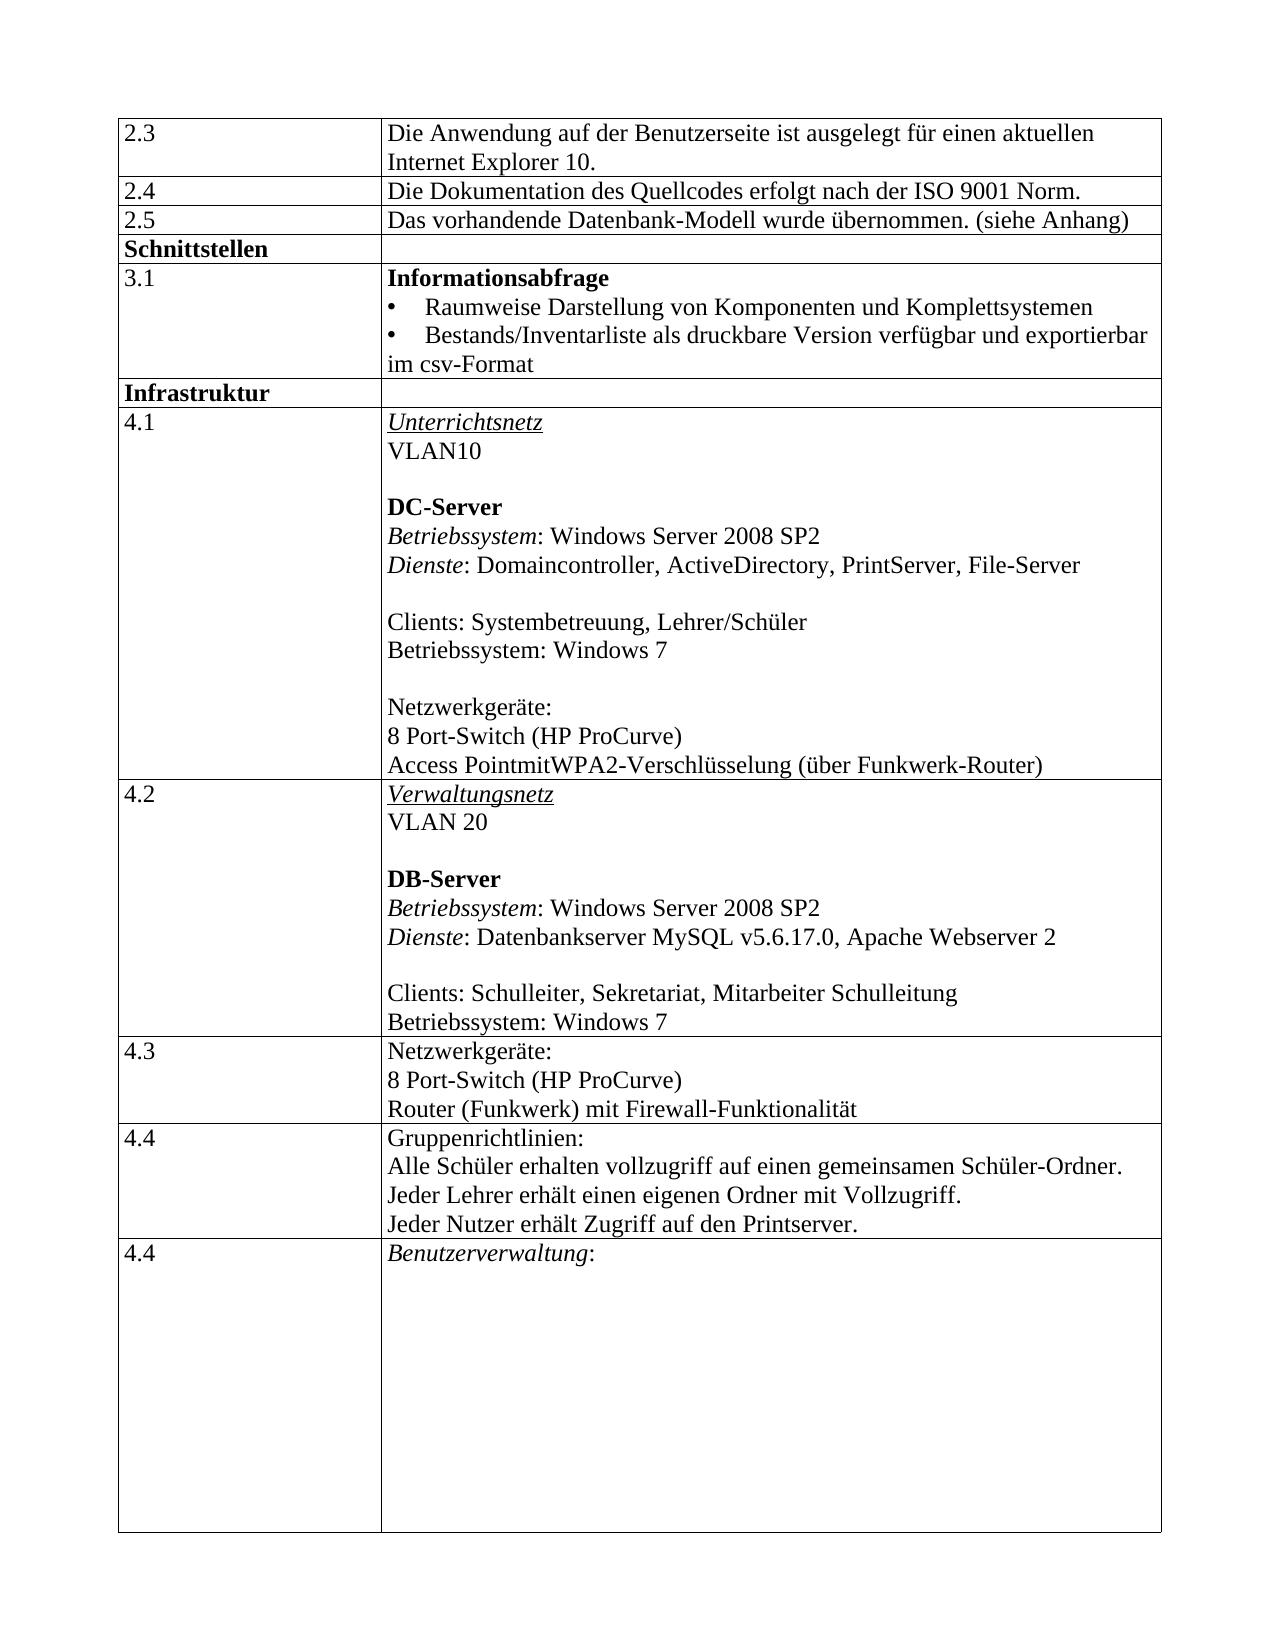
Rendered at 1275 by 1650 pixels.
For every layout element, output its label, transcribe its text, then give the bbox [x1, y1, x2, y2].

table_cell 2.4 [119, 177, 381, 205]
table_cell 2.3 [119, 119, 381, 176]
table_cell 4.3 [119, 1037, 381, 1123]
table_cell 4.1 [119, 408, 381, 779]
table_cell Unterrichtsnetz VLAN10 DC-Server Betriebssystem: Windows Server 2008 SP2 Dienste: Domaincontroller, ActiveDirectory, PrintServer, File-Server Clients: Systembetreuung, Lehrer/Schüler Betriebssystem: Windows 7 Netzwerkgeräte: 8 Port-Switch (HP ProCurve) Access PointmitWPA2-Verschlüsselung (über Funkwerk-Router) [382, 408, 1161, 779]
table_cell 4.4 [119, 1239, 381, 1532]
table_cell Netzwerkgeräte: 8 Port-Switch (HP ProCurve) Router (Funkwerk) mit Firewall-Funktionalität [382, 1037, 1161, 1123]
table_cell [382, 379, 1161, 407]
table_cell [382, 235, 1161, 263]
table_cell Das vorhandende Datenbank-Modell wurde übernommen. (siehe Anhang) [382, 206, 1161, 234]
table_cell Die Anwendung auf der Benutzerseite ist ausgelegt für einen aktuellen Internet Explorer 10. [382, 119, 1161, 176]
table_cell 4.2 [119, 780, 381, 1036]
table_cell 4.4 [119, 1124, 381, 1238]
table_cell Informationsabfrage Raumweise Darstellung von Komponenten und Komplettsystemen Bestands/Inventarliste als druckbare Version verfügbar und exportierbar im csv-Format [382, 264, 1161, 378]
table_cell Benutzerverwaltung: [382, 1239, 1161, 1532]
table_cell Gruppenrichtlinien: Alle Schüler erhalten vollzugriff auf einen gemeinsamen Schüler-Ordner. Jeder Lehrer erhält einen eigenen Ordner mit Vollzugriff. Jeder Nutzer erhält Zugriff auf den Printserver. [382, 1124, 1161, 1238]
table_cell 2.5 [119, 206, 381, 234]
table_cell Infrastruktur [119, 379, 381, 407]
table_cell Die Dokumentation des Quellcodes erfolgt nach der ISO 9001 Norm. [382, 177, 1161, 205]
table_cell Verwaltungsnetz VLAN 20 DB-Server Betriebssystem: Windows Server 2008 SP2 Dienste: Datenbankserver MySQL v5.6.17.0, Apache Webserver 2 Clients: Schulleiter, Sekretariat, Mitarbeiter Schulleitung Betriebssystem: Windows 7 [382, 780, 1161, 1036]
table_cell Schnittstellen [119, 235, 381, 263]
table_cell 3.1 [119, 264, 381, 378]
